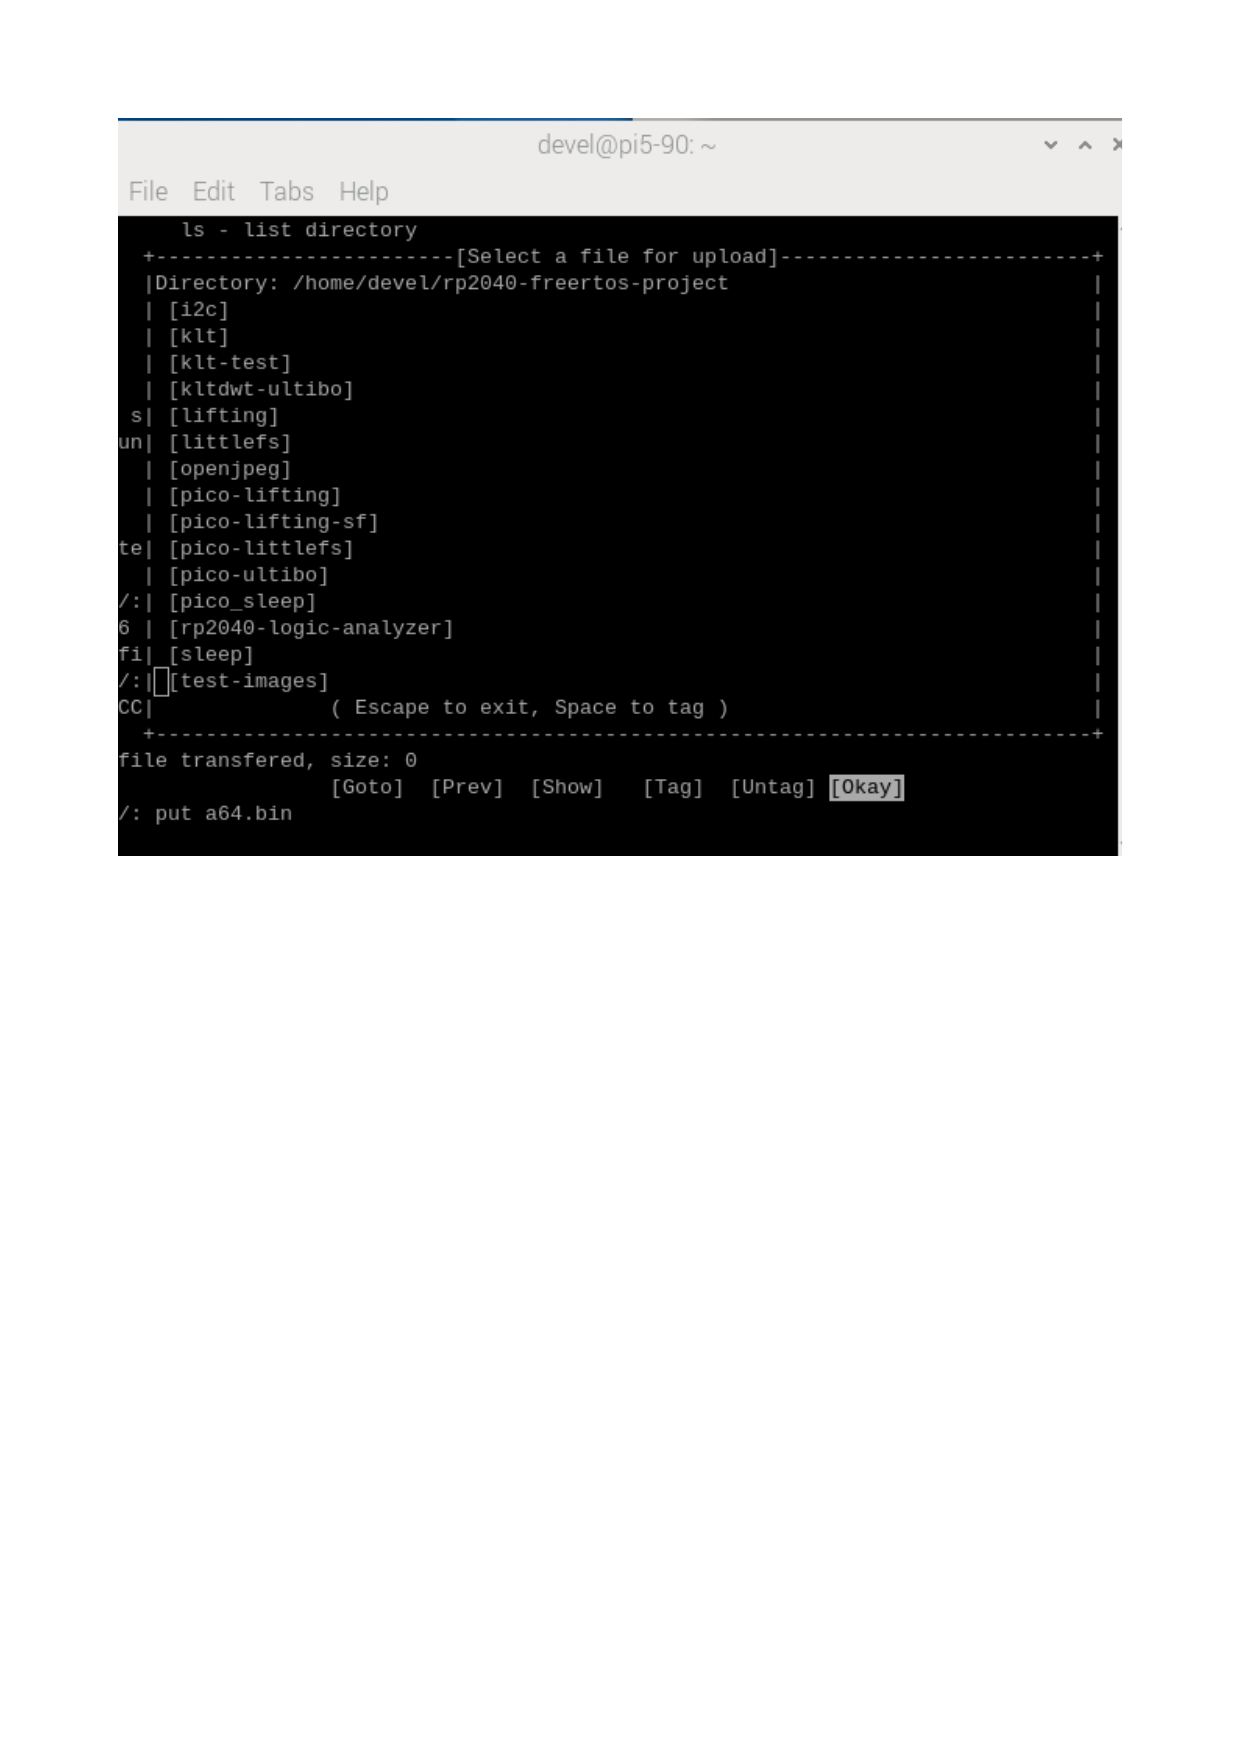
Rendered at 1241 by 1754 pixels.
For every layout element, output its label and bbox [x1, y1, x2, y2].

picture [118, 118, 1123, 856]
